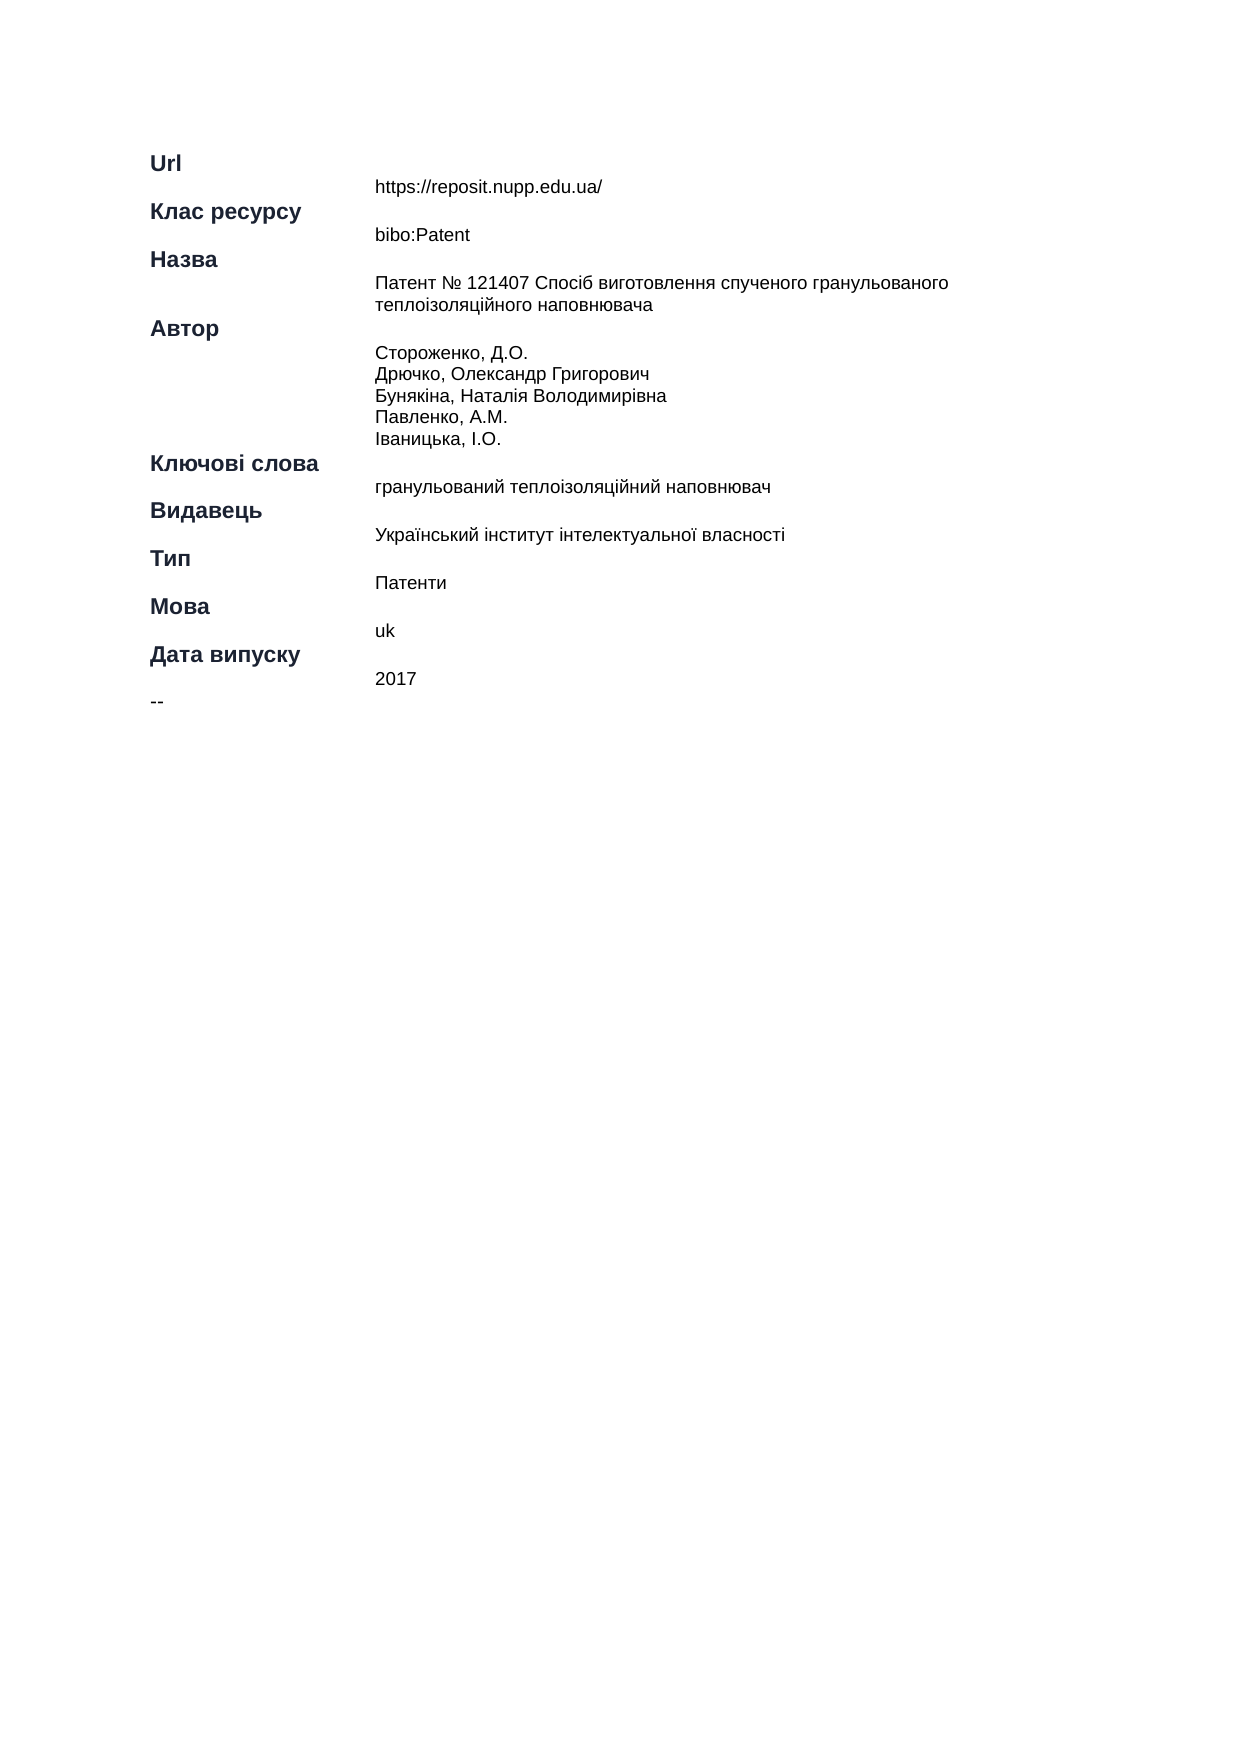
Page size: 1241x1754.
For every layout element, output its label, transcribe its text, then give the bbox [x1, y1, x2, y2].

text Український інститут інтелектуальної власності [375, 524, 1090, 545]
text Бунякіна, Наталія Володимирівна [375, 385, 1090, 406]
text bibo:Patent [375, 224, 1090, 246]
text Клас ресурсу [150, 198, 1090, 224]
text Автор [150, 315, 1090, 342]
text Павленко, А.М. [375, 406, 1090, 428]
text Дрючко, Олександр Григорович [375, 363, 1090, 385]
text Ключові слова [150, 449, 1090, 476]
text гранульований теплоізоляційний наповнювач [375, 476, 1090, 497]
text Тип [150, 545, 1090, 572]
text -- [150, 689, 1090, 713]
text Патент № 121407 Спосіб виготовлення спученого гранульованого теплоізоляційного наповнювача [375, 272, 1090, 315]
text Назва [150, 246, 1090, 272]
text 2017 [375, 667, 1090, 689]
text Стороженко, Д.О. [375, 342, 1090, 363]
text https://reposit.nupp.edu.ua/ [375, 176, 1090, 198]
text uk [375, 619, 1090, 641]
text Патенти [375, 572, 1090, 593]
text Іваницька, І.О. [375, 428, 1090, 449]
text Видавець [150, 497, 1090, 524]
text Дата випуску [150, 641, 1090, 667]
text Url [150, 150, 1090, 176]
text Мова [150, 593, 1090, 619]
